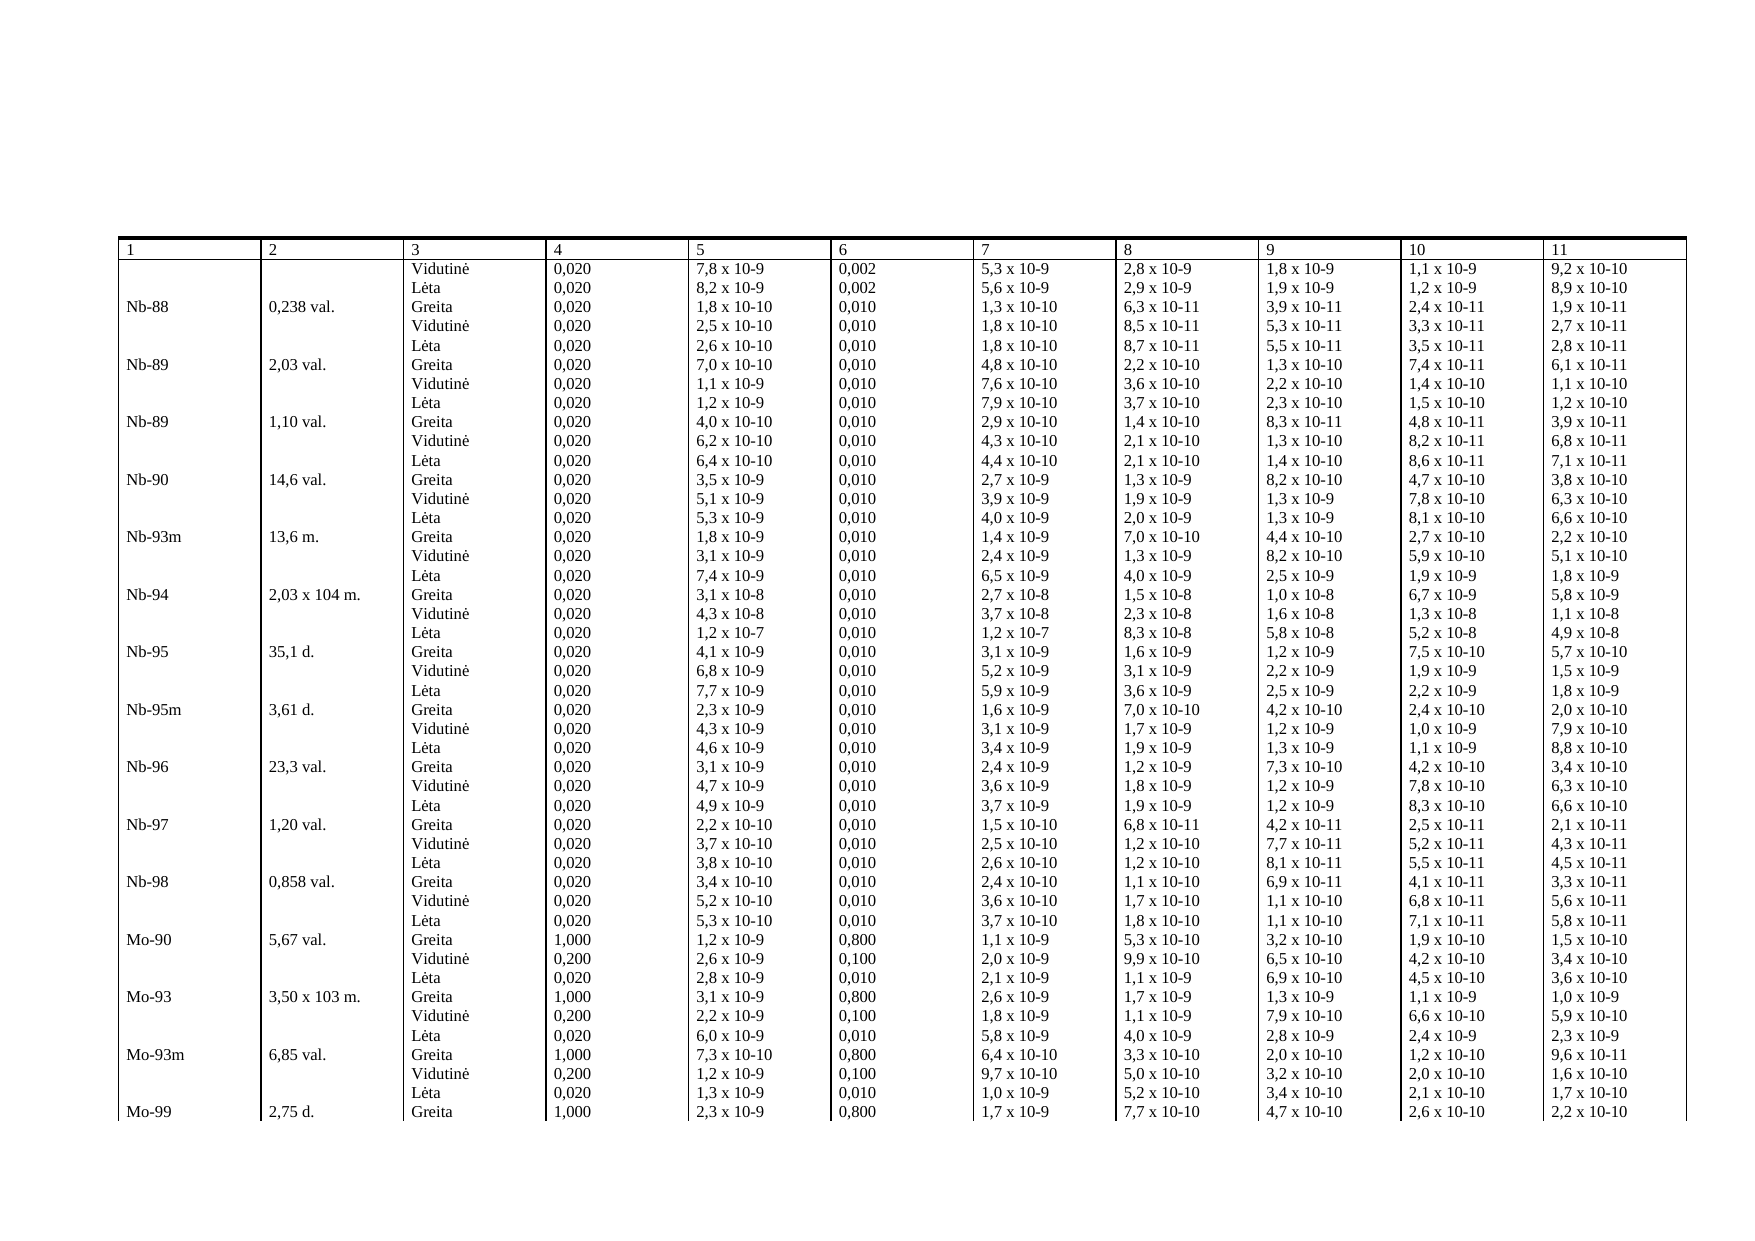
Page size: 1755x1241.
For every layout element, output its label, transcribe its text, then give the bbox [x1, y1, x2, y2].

table_cell 4,7 x 10-10 [1402, 470, 1543, 489]
table_cell 5,6 x 10-11 [1544, 891, 1686, 910]
table_cell 5,3 x 10-9 [974, 260, 1115, 278]
table_cell 3,1 x 10-9 [974, 719, 1115, 738]
table_cell 0,010 [832, 1025, 973, 1044]
table_cell 1,9 x 10-9 [1117, 738, 1258, 757]
table_cell 2,6 x 10-9 [689, 949, 830, 968]
table_cell 1,8 x 10-10 [974, 316, 1115, 335]
table_cell 4,2 x 10-10 [1402, 757, 1543, 776]
table_cell 7,0 x 10-10 [1117, 700, 1258, 719]
table_header 6 [832, 240, 973, 259]
table_cell 1,7 x 10-9 [974, 1102, 1115, 1121]
table_cell Nb-93m [119, 527, 260, 546]
table_cell 0,020 [547, 565, 688, 584]
table_cell 1,3 x 10-9 [1259, 987, 1400, 1006]
table_cell 0,020 [547, 853, 688, 872]
table_cell Vidutinė [404, 1064, 545, 1083]
table_cell 0,020 [547, 585, 688, 604]
table_cell 2,75 d. [262, 1102, 403, 1121]
table_cell 1,3 x 10-9 [1259, 738, 1400, 757]
table_cell 2,2 x 10-10 [689, 815, 830, 834]
table_cell 2,2 x 10-9 [1402, 680, 1543, 699]
table_cell 4,2 x 10-11 [1259, 815, 1400, 834]
table_cell 7,0 x 10-10 [1117, 527, 1258, 546]
table_cell Mo-93m [119, 1045, 260, 1064]
table_cell 0,020 [547, 546, 688, 565]
table_cell 2,4 x 10-10 [1402, 700, 1543, 719]
table_cell 0,010 [832, 335, 973, 354]
table_cell 2,8 x 10-9 [1117, 260, 1258, 278]
table_cell 4,7 x 10-9 [689, 776, 830, 795]
table_cell Mo-90 [119, 930, 260, 949]
table_cell 5,6 x 10-9 [974, 278, 1115, 297]
table_cell Greita [404, 642, 545, 661]
table_cell 1,0 x 10-8 [1259, 585, 1400, 604]
table_cell 7,1 x 10-11 [1402, 910, 1543, 929]
table_cell Mo-99 [119, 1102, 260, 1121]
table_cell 7,5 x 10-10 [1402, 642, 1543, 661]
table_cell 6,4 x 10-10 [689, 450, 830, 469]
table_cell [119, 795, 260, 814]
table_cell 7,8 x 10-9 [689, 260, 830, 278]
table_cell [262, 374, 403, 393]
table_cell 4,8 x 10-10 [974, 355, 1115, 374]
table_cell 0,010 [832, 489, 973, 508]
table_cell 2,7 x 10-9 [974, 470, 1115, 489]
table_cell 0,020 [547, 260, 688, 278]
table_cell 9,6 x 10-11 [1544, 1045, 1686, 1064]
table_cell 8,6 x 10-11 [1402, 450, 1543, 469]
table_cell [262, 949, 403, 968]
table_cell Lėta [404, 853, 545, 872]
table_cell Nb-89 [119, 355, 260, 374]
table_cell 7,4 x 10-11 [1402, 355, 1543, 374]
table_cell [119, 374, 260, 393]
table_cell 5,5 x 10-11 [1402, 853, 1543, 872]
table_cell 2,4 x 10-9 [974, 546, 1115, 565]
table_cell 0,020 [547, 450, 688, 469]
table_cell Mo-93 [119, 987, 260, 1006]
table_cell 0,010 [832, 316, 973, 335]
table_cell [119, 565, 260, 584]
table_cell 5,3 x 10-11 [1259, 316, 1400, 335]
table_cell [262, 910, 403, 929]
table_cell 1,5 x 10-10 [1402, 393, 1543, 412]
table_cell 0,020 [547, 719, 688, 738]
table_cell 3,9 x 10-11 [1259, 297, 1400, 316]
table_cell 1,000 [547, 930, 688, 949]
table_cell 2,2 x 10-9 [689, 1006, 830, 1025]
table_cell 3,5 x 10-11 [1402, 335, 1543, 354]
table_cell Vidutinė [404, 260, 545, 278]
table_cell 0,010 [832, 565, 973, 584]
table_cell 3,4 x 10-10 [1544, 949, 1686, 968]
table_cell 1,2 x 10-10 [1402, 1045, 1543, 1064]
table_cell 8,3 x 10-10 [1402, 795, 1543, 814]
table_cell [262, 546, 403, 565]
table_cell 0,800 [832, 1102, 973, 1121]
table_cell Lėta [404, 1083, 545, 1102]
table_cell 3,7 x 10-8 [974, 604, 1115, 623]
table_cell 3,6 x 10-9 [974, 776, 1115, 795]
table_cell 1,2 x 10-9 [1259, 642, 1400, 661]
table_cell [119, 604, 260, 623]
table_cell 0,238 val. [262, 297, 403, 316]
table_cell Lėta [404, 910, 545, 929]
table_cell [119, 1083, 260, 1102]
table_cell 9,7 x 10-10 [974, 1064, 1115, 1083]
table_cell 0,010 [832, 757, 973, 776]
table_cell [262, 1083, 403, 1102]
table_cell 8,2 x 10-10 [1259, 470, 1400, 489]
table_cell 5,0 x 10-10 [1117, 1064, 1258, 1083]
table_cell 0,020 [547, 470, 688, 489]
table_cell 0,020 [547, 316, 688, 335]
table_cell 1,4 x 10-10 [1402, 374, 1543, 393]
table_cell Nb-94 [119, 585, 260, 604]
table_cell 1,8 x 10-9 [1544, 680, 1686, 699]
table_cell 4,9 x 10-9 [689, 795, 830, 814]
table_cell 3,8 x 10-10 [1544, 470, 1686, 489]
table_cell [119, 968, 260, 987]
table_cell 1,20 val. [262, 815, 403, 834]
table_cell 4,3 x 10-10 [974, 431, 1115, 450]
table_cell Lėta [404, 393, 545, 412]
table_cell Lėta [404, 450, 545, 469]
table_cell 8,2 x 10-11 [1402, 431, 1543, 450]
table_cell 1,8 x 10-9 [1544, 565, 1686, 584]
table_header 11 [1544, 240, 1686, 259]
table_cell [262, 450, 403, 469]
table_cell 0,010 [832, 853, 973, 872]
table_cell [119, 910, 260, 929]
table_cell [262, 260, 403, 278]
table_cell 35,1 d. [262, 642, 403, 661]
table_cell 6,6 x 10-10 [1544, 508, 1686, 527]
table_cell 2,5 x 10-9 [1259, 565, 1400, 584]
table_cell 3,9 x 10-9 [974, 489, 1115, 508]
table_cell 1,2 x 10-10 [1117, 853, 1258, 872]
table_cell 6,2 x 10-10 [689, 431, 830, 450]
table_cell 1,5 x 10-10 [974, 815, 1115, 834]
table_cell [119, 1064, 260, 1083]
table_cell 0,858 val. [262, 872, 403, 891]
table_cell 0,010 [832, 834, 973, 853]
table_cell [119, 719, 260, 738]
table_cell 7,7 x 10-11 [1259, 834, 1400, 853]
table_header 3 [404, 240, 545, 259]
table_cell [262, 316, 403, 335]
table_cell Greita [404, 987, 545, 1006]
table_cell 0,200 [547, 949, 688, 968]
table_cell 1,8 x 10-10 [689, 297, 830, 316]
table_cell 2,1 x 10-9 [974, 968, 1115, 987]
table_cell 0,010 [832, 738, 973, 757]
table_cell 6,5 x 10-10 [1259, 949, 1400, 968]
table_cell 6,8 x 10-11 [1544, 431, 1686, 450]
table_cell 8,3 x 10-11 [1259, 412, 1400, 431]
table_cell Lėta [404, 1025, 545, 1044]
table_cell 7,1 x 10-11 [1544, 450, 1686, 469]
table_cell Vidutinė [404, 834, 545, 853]
table_cell 1,8 x 10-9 [974, 1006, 1115, 1025]
table_cell 1,9 x 10-9 [1259, 278, 1400, 297]
table_cell 0,020 [547, 834, 688, 853]
table_cell 6,4 x 10-10 [974, 1045, 1115, 1064]
table_cell 5,2 x 10-11 [1402, 834, 1543, 853]
table_cell 1,1 x 10-9 [1402, 738, 1543, 757]
table_cell 4,7 x 10-10 [1259, 1102, 1400, 1121]
table_cell 4,1 x 10-11 [1402, 872, 1543, 891]
table_header 1 [119, 240, 260, 259]
table_cell 6,1 x 10-11 [1544, 355, 1686, 374]
table_cell 1,3 x 10-10 [1259, 431, 1400, 450]
table_cell 1,2 x 10-9 [1259, 776, 1400, 795]
table_cell Vidutinė [404, 316, 545, 335]
table_cell 3,4 x 10-10 [1544, 757, 1686, 776]
table_cell 0,020 [547, 757, 688, 776]
table_cell 1,5 x 10-8 [1117, 585, 1258, 604]
table_cell 7,3 x 10-10 [1259, 757, 1400, 776]
table_cell 0,020 [547, 815, 688, 834]
table_cell 7,9 x 10-10 [974, 393, 1115, 412]
table_cell 7,4 x 10-9 [689, 565, 830, 584]
table_cell 0,010 [832, 297, 973, 316]
table_cell Nb-96 [119, 757, 260, 776]
table_cell 5,3 x 10-9 [689, 508, 830, 527]
table_cell 3,6 x 10-10 [974, 891, 1115, 910]
table_cell 2,0 x 10-10 [1259, 1045, 1400, 1064]
table_cell 1,8 x 10-10 [1117, 910, 1258, 929]
table_cell 0,020 [547, 642, 688, 661]
table_cell 23,3 val. [262, 757, 403, 776]
table_cell Lėta [404, 795, 545, 814]
table_cell 4,0 x 10-9 [974, 508, 1115, 527]
table_cell Lėta [404, 738, 545, 757]
table_cell 1,3 x 10-9 [1259, 489, 1400, 508]
table_cell Greita [404, 930, 545, 949]
table_cell 0,010 [832, 412, 973, 431]
table_cell 2,6 x 10-10 [1402, 1102, 1543, 1121]
table_cell 0,010 [832, 393, 973, 412]
table_cell 0,020 [547, 412, 688, 431]
table_cell 2,2 x 10-10 [1117, 355, 1258, 374]
table_cell [262, 1006, 403, 1025]
table_cell Lėta [404, 508, 545, 527]
table_cell 2,3 x 10-9 [689, 700, 830, 719]
table_cell 1,2 x 10-9 [689, 393, 830, 412]
table_cell Greita [404, 700, 545, 719]
table_cell 0,010 [832, 470, 973, 489]
table_cell 1,1 x 10-9 [1117, 968, 1258, 987]
table_cell [119, 623, 260, 642]
table_cell 1,1 x 10-10 [1544, 374, 1686, 393]
table_cell 0,020 [547, 1025, 688, 1044]
table_cell 3,1 x 10-9 [974, 642, 1115, 661]
table_cell Lėta [404, 623, 545, 642]
table_cell Nb-89 [119, 412, 260, 431]
table_cell 0,020 [547, 489, 688, 508]
table_cell 6,9 x 10-10 [1259, 968, 1400, 987]
table_cell 0,020 [547, 374, 688, 393]
table_cell 0,010 [832, 776, 973, 795]
table_cell 1,2 x 10-10 [1544, 393, 1686, 412]
table_cell [119, 680, 260, 699]
table_cell 4,0 x 10-10 [689, 412, 830, 431]
table_cell 1,2 x 10-9 [1259, 795, 1400, 814]
table_cell 3,61 d. [262, 700, 403, 719]
table_cell 1,4 x 10-10 [1259, 450, 1400, 469]
table_header 7 [974, 240, 1115, 259]
table_cell 5,2 x 10-10 [1117, 1083, 1258, 1102]
table_cell 0,100 [832, 949, 973, 968]
table_cell 4,0 x 10-9 [1117, 565, 1258, 584]
table_cell 5,8 x 10-9 [974, 1025, 1115, 1044]
table_cell 8,7 x 10-11 [1117, 335, 1258, 354]
table_cell Greita [404, 872, 545, 891]
table_cell 0,200 [547, 1064, 688, 1083]
table_cell 7,9 x 10-10 [1544, 719, 1686, 738]
table_cell 1,6 x 10-9 [974, 700, 1115, 719]
table_cell 7,7 x 10-9 [689, 680, 830, 699]
table_cell 0,020 [547, 527, 688, 546]
table_cell [119, 776, 260, 795]
table_cell 0,020 [547, 1083, 688, 1102]
table_cell 1,3 x 10-9 [1117, 470, 1258, 489]
table_cell [262, 738, 403, 757]
table_cell 2,0 x 10-10 [1402, 1064, 1543, 1083]
table_cell [262, 853, 403, 872]
table_cell 1,2 x 10-9 [1117, 757, 1258, 776]
table_cell 1,8 x 10-9 [1259, 260, 1400, 278]
table_cell 0,002 [832, 278, 973, 297]
table_cell Nb-98 [119, 872, 260, 891]
table_cell 1,1 x 10-9 [1402, 260, 1543, 278]
table_cell 5,3 x 10-10 [1117, 930, 1258, 949]
table_cell 2,7 x 10-8 [974, 585, 1115, 604]
table_cell 0,010 [832, 1083, 973, 1102]
table_cell Vidutinė [404, 489, 545, 508]
table_cell 1,1 x 10-9 [974, 930, 1115, 949]
table_cell 5,67 val. [262, 930, 403, 949]
table_cell Vidutinė [404, 719, 545, 738]
table_cell 4,9 x 10-8 [1544, 623, 1686, 642]
table_cell 4,3 x 10-11 [1544, 834, 1686, 853]
table_cell 3,6 x 10-9 [1117, 680, 1258, 699]
table_cell 1,2 x 10-9 [1402, 278, 1543, 297]
table_cell Greita [404, 470, 545, 489]
table_cell [119, 316, 260, 335]
table_cell 2,3 x 10-9 [689, 1102, 830, 1121]
table_cell [262, 680, 403, 699]
table_cell 7,8 x 10-10 [1402, 489, 1543, 508]
table_cell 0,020 [547, 393, 688, 412]
table_cell 8,1 x 10-11 [1259, 853, 1400, 872]
table_cell 6,8 x 10-9 [689, 661, 830, 680]
table_cell Vidutinė [404, 776, 545, 795]
table_cell 0,010 [832, 355, 973, 374]
table_cell 6,9 x 10-11 [1259, 872, 1400, 891]
table_cell [119, 738, 260, 757]
table_cell 1,8 x 10-9 [1117, 776, 1258, 795]
table_header 10 [1402, 240, 1543, 259]
table_cell 5,8 x 10-8 [1259, 623, 1400, 642]
table_cell 1,7 x 10-10 [1117, 891, 1258, 910]
table_cell 0,010 [832, 450, 973, 469]
table_cell 3,8 x 10-10 [689, 853, 830, 872]
table_cell 8,8 x 10-10 [1544, 738, 1686, 757]
table_cell 1,3 x 10-9 [1117, 546, 1258, 565]
table_cell 2,0 x 10-9 [974, 949, 1115, 968]
table_cell 1,000 [547, 1045, 688, 1064]
table_cell 1,5 x 10-9 [1544, 661, 1686, 680]
table_cell 2,4 x 10-9 [1402, 1025, 1543, 1044]
table_cell 1,3 x 10-9 [689, 1083, 830, 1102]
table_cell 0,010 [832, 968, 973, 987]
table_cell 3,2 x 10-10 [1259, 1064, 1400, 1083]
table_cell 2,0 x 10-10 [1544, 700, 1686, 719]
table_cell 2,8 x 10-11 [1544, 335, 1686, 354]
table_cell 7,8 x 10-10 [1402, 776, 1543, 795]
table_cell [119, 546, 260, 565]
table_cell Lėta [404, 968, 545, 987]
table_cell 0,010 [832, 891, 973, 910]
table_cell [262, 508, 403, 527]
table_cell [119, 393, 260, 412]
table_cell 0,020 [547, 431, 688, 450]
table_cell 0,002 [832, 260, 973, 278]
table_cell Greita [404, 527, 545, 546]
table_cell 2,3 x 10-10 [1259, 393, 1400, 412]
table_header 2 [262, 240, 403, 259]
table_cell [262, 489, 403, 508]
table_cell 3,2 x 10-10 [1259, 930, 1400, 949]
table_cell 7,0 x 10-10 [689, 355, 830, 374]
table_cell 0,020 [547, 872, 688, 891]
table_header 4 [547, 240, 688, 259]
table_cell 0,020 [547, 700, 688, 719]
table_cell Vidutinė [404, 374, 545, 393]
table_cell 1,6 x 10-10 [1544, 1064, 1686, 1083]
table_cell [262, 968, 403, 987]
table_cell 2,5 x 10-10 [689, 316, 830, 335]
table_cell 1,3 x 10-10 [1259, 355, 1400, 374]
table_cell Greita [404, 355, 545, 374]
table_cell [119, 891, 260, 910]
table_cell 5,2 x 10-8 [1402, 623, 1543, 642]
table_cell 3,1 x 10-9 [689, 757, 830, 776]
table_cell 1,2 x 10-9 [1259, 719, 1400, 738]
table_cell 6,5 x 10-9 [974, 565, 1115, 584]
table_cell Vidutinė [404, 431, 545, 450]
table_cell Lėta [404, 278, 545, 297]
table_cell 3,3 x 10-11 [1544, 872, 1686, 891]
table_cell 9,2 x 10-10 [1544, 260, 1686, 278]
table_cell 1,3 x 10-10 [974, 297, 1115, 316]
table_cell 2,2 x 10-10 [1544, 527, 1686, 546]
table_cell 0,200 [547, 1006, 688, 1025]
table_cell 6,7 x 10-9 [1402, 585, 1543, 604]
table_cell 0,020 [547, 508, 688, 527]
table_cell [262, 795, 403, 814]
table_cell 0,010 [832, 431, 973, 450]
table_cell 6,3 x 10-11 [1117, 297, 1258, 316]
table_cell Lėta [404, 680, 545, 699]
table_cell 1,2 x 10-10 [1117, 834, 1258, 853]
table_cell [119, 661, 260, 680]
table_cell 1,3 x 10-9 [1259, 508, 1400, 527]
table_cell 5,9 x 10-9 [974, 680, 1115, 699]
table_cell 8,5 x 10-11 [1117, 316, 1258, 335]
table_header 5 [689, 240, 830, 259]
table_cell Greita [404, 297, 545, 316]
table_cell 8,1 x 10-10 [1402, 508, 1543, 527]
table_cell 6,0 x 10-9 [689, 1025, 830, 1044]
table_cell Vidutinė [404, 949, 545, 968]
table_cell 2,4 x 10-11 [1402, 297, 1543, 316]
table_cell [119, 489, 260, 508]
table_cell [119, 450, 260, 469]
table_cell 5,5 x 10-11 [1259, 335, 1400, 354]
table_cell 4,2 x 10-10 [1402, 949, 1543, 968]
table_cell 1,1 x 10-10 [1259, 910, 1400, 929]
table_cell Vidutinė [404, 1006, 545, 1025]
table_cell 2,5 x 10-10 [974, 834, 1115, 853]
table_cell 0,020 [547, 910, 688, 929]
table_cell [262, 776, 403, 795]
table_cell 2,2 x 10-10 [1259, 374, 1400, 393]
table_cell 1,9 x 10-9 [1117, 795, 1258, 814]
table_cell 2,4 x 10-10 [974, 872, 1115, 891]
table_cell 0,010 [832, 719, 973, 738]
table_cell 0,020 [547, 623, 688, 642]
table_cell 1,1 x 10-10 [1117, 872, 1258, 891]
table_cell 3,1 x 10-9 [689, 546, 830, 565]
table_cell 8,3 x 10-8 [1117, 623, 1258, 642]
table_cell 0,010 [832, 623, 973, 642]
table_cell 2,6 x 10-10 [689, 335, 830, 354]
table_cell 5,7 x 10-10 [1544, 642, 1686, 661]
table_cell 6,3 x 10-10 [1544, 489, 1686, 508]
table_cell 1,2 x 10-9 [689, 930, 830, 949]
table_cell [119, 1006, 260, 1025]
table_cell 0,020 [547, 968, 688, 987]
table_cell 1,6 x 10-8 [1259, 604, 1400, 623]
table_cell 2,9 x 10-10 [974, 412, 1115, 431]
table_cell [262, 278, 403, 297]
table_cell 13,6 m. [262, 527, 403, 546]
table_cell Nb-88 [119, 297, 260, 316]
table_cell 0,800 [832, 1045, 973, 1064]
table_cell Vidutinė [404, 661, 545, 680]
table_cell [119, 949, 260, 968]
table_cell 9,9 x 10-10 [1117, 949, 1258, 968]
table_cell 2,1 x 10-11 [1544, 815, 1686, 834]
table_cell 1,1 x 10-9 [689, 374, 830, 393]
table_cell 3,1 x 10-9 [689, 987, 830, 1006]
table_cell [119, 278, 260, 297]
table_cell [119, 853, 260, 872]
table_cell [119, 508, 260, 527]
table_cell 0,020 [547, 680, 688, 699]
table_cell 6,8 x 10-11 [1402, 891, 1543, 910]
table_cell 6,8 x 10-11 [1117, 815, 1258, 834]
table_cell Nb-97 [119, 815, 260, 834]
table_cell [262, 661, 403, 680]
table_cell 4,3 x 10-8 [689, 604, 830, 623]
table_cell 2,03 x 104 m. [262, 585, 403, 604]
table_cell 1,0 x 10-9 [974, 1083, 1115, 1102]
table_cell 0,010 [832, 585, 973, 604]
table_cell 3,7 x 10-10 [1117, 393, 1258, 412]
table_cell 3,9 x 10-11 [1544, 412, 1686, 431]
table_cell [262, 1064, 403, 1083]
table_cell 1,1 x 10-8 [1544, 604, 1686, 623]
table_cell 3,7 x 10-10 [689, 834, 830, 853]
table_cell 0,020 [547, 795, 688, 814]
table_cell 2,9 x 10-9 [1117, 278, 1258, 297]
table_cell [119, 1025, 260, 1044]
table_cell 5,9 x 10-10 [1402, 546, 1543, 565]
table_cell [262, 431, 403, 450]
table_cell Vidutinė [404, 891, 545, 910]
table_cell 2,4 x 10-9 [974, 757, 1115, 776]
table_cell 4,3 x 10-9 [689, 719, 830, 738]
table_cell 0,010 [832, 642, 973, 661]
table_cell Lėta [404, 335, 545, 354]
table_cell 1,000 [547, 987, 688, 1006]
table_cell [262, 604, 403, 623]
table_cell 1,2 x 10-7 [974, 623, 1115, 642]
table_cell 2,5 x 10-9 [1259, 680, 1400, 699]
table_cell 4,5 x 10-10 [1402, 968, 1543, 987]
table_cell 5,2 x 10-10 [689, 891, 830, 910]
table_cell Nb-95m [119, 700, 260, 719]
table_cell Greita [404, 412, 545, 431]
table_cell 0,010 [832, 508, 973, 527]
table_cell Greita [404, 757, 545, 776]
table_cell 4,5 x 10-11 [1544, 853, 1686, 872]
table_cell Vidutinė [404, 546, 545, 565]
table_header 9 [1259, 240, 1400, 259]
table_cell 6,85 val. [262, 1045, 403, 1064]
table_cell [262, 393, 403, 412]
table_cell 0,010 [832, 604, 973, 623]
table_cell 2,3 x 10-9 [1544, 1025, 1686, 1044]
table_cell 0,020 [547, 604, 688, 623]
table_cell 2,1 x 10-10 [1117, 431, 1258, 450]
table_cell 1,2 x 10-9 [689, 1064, 830, 1083]
table_cell 5,1 x 10-9 [689, 489, 830, 508]
table_cell 2,0 x 10-9 [1117, 508, 1258, 527]
table_cell 1,4 x 10-9 [974, 527, 1115, 546]
table_cell 2,8 x 10-9 [1259, 1025, 1400, 1044]
table_cell 1,2 x 10-7 [689, 623, 830, 642]
table_cell 5,9 x 10-10 [1544, 1006, 1686, 1025]
table_cell 0,020 [547, 738, 688, 757]
table_cell 0,020 [547, 891, 688, 910]
table_cell 2,6 x 10-10 [974, 853, 1115, 872]
table_cell 3,1 x 10-8 [689, 585, 830, 604]
table_cell 0,800 [832, 930, 973, 949]
table_cell 4,4 x 10-10 [1259, 527, 1400, 546]
table_cell 1,5 x 10-10 [1544, 930, 1686, 949]
table_cell [119, 260, 260, 278]
table_cell 1,9 x 10-10 [1402, 930, 1543, 949]
table_cell 1,1 x 10-10 [1259, 891, 1400, 910]
table_cell Greita [404, 585, 545, 604]
table_cell [262, 623, 403, 642]
table_cell 4,4 x 10-10 [974, 450, 1115, 469]
table_cell 6,3 x 10-10 [1544, 776, 1686, 795]
table_cell Greita [404, 1045, 545, 1064]
table_cell 0,100 [832, 1006, 973, 1025]
table_cell 4,1 x 10-9 [689, 642, 830, 661]
table_cell Greita [404, 1102, 545, 1121]
table_cell 0,020 [547, 355, 688, 374]
table_cell 1,1 x 10-9 [1117, 1006, 1258, 1025]
table_cell 3,5 x 10-9 [689, 470, 830, 489]
table_cell 1,7 x 10-10 [1544, 1083, 1686, 1102]
table_cell 8,9 x 10-10 [1544, 278, 1686, 297]
table_cell 0,010 [832, 815, 973, 834]
table_cell 4,0 x 10-9 [1117, 1025, 1258, 1044]
table_cell 1,0 x 10-9 [1544, 987, 1686, 1006]
table_cell 3,4 x 10-9 [974, 738, 1115, 757]
table_cell 4,2 x 10-10 [1259, 700, 1400, 719]
table_cell 2,7 x 10-10 [1402, 527, 1543, 546]
table_cell 1,9 x 10-9 [1117, 489, 1258, 508]
table_cell 0,010 [832, 546, 973, 565]
table_cell 0,010 [832, 374, 973, 393]
table_cell 2,2 x 10-9 [1259, 661, 1400, 680]
table_cell [262, 719, 403, 738]
table_cell 0,010 [832, 795, 973, 814]
table_cell 1,4 x 10-10 [1117, 412, 1258, 431]
table_cell 14,6 val. [262, 470, 403, 489]
table_cell 6,6 x 10-10 [1402, 1006, 1543, 1025]
table_cell Nb-90 [119, 470, 260, 489]
table_cell [262, 891, 403, 910]
table_cell 3,3 x 10-11 [1402, 316, 1543, 335]
table_cell 3,3 x 10-10 [1117, 1045, 1258, 1064]
table_cell 2,7 x 10-11 [1544, 316, 1686, 335]
table_cell [262, 834, 403, 853]
table_cell 1,6 x 10-9 [1117, 642, 1258, 661]
table_cell 1,9 x 10-9 [1402, 565, 1543, 584]
table_cell 2,5 x 10-11 [1402, 815, 1543, 834]
table_cell Vidutinė [404, 604, 545, 623]
table_cell 5,3 x 10-10 [689, 910, 830, 929]
table_cell 3,7 x 10-9 [974, 795, 1115, 814]
table_cell 0,010 [832, 680, 973, 699]
table_cell 0,020 [547, 776, 688, 795]
table_cell 7,6 x 10-10 [974, 374, 1115, 393]
table_cell 1,7 x 10-9 [1117, 719, 1258, 738]
table_cell 2,2 x 10-10 [1544, 1102, 1686, 1121]
table_cell 0,020 [547, 278, 688, 297]
table_cell 5,1 x 10-10 [1544, 546, 1686, 565]
table_cell 1,3 x 10-8 [1402, 604, 1543, 623]
table_cell 1,1 x 10-9 [1402, 987, 1543, 1006]
table_cell [119, 431, 260, 450]
table_cell Greita [404, 815, 545, 834]
table_cell [119, 834, 260, 853]
table_cell 4,8 x 10-11 [1402, 412, 1543, 431]
table_cell Nb-95 [119, 642, 260, 661]
table_cell 7,7 x 10-10 [1117, 1102, 1258, 1121]
table_cell Lėta [404, 565, 545, 584]
table_cell 1,10 val. [262, 412, 403, 431]
table_cell 1,0 x 10-9 [1402, 719, 1543, 738]
table_cell 2,1 x 10-10 [1402, 1083, 1543, 1102]
table_cell 0,800 [832, 987, 973, 1006]
table_cell 8,2 x 10-10 [1259, 546, 1400, 565]
table_cell 3,4 x 10-10 [689, 872, 830, 891]
table_cell 2,1 x 10-10 [1117, 450, 1258, 469]
table_cell 1,000 [547, 1102, 688, 1121]
table_cell [262, 565, 403, 584]
table_cell 1,8 x 10-9 [689, 527, 830, 546]
table_cell 0,020 [547, 335, 688, 354]
table_cell 0,020 [547, 661, 688, 680]
table_cell 4,6 x 10-9 [689, 738, 830, 757]
table_cell 1,8 x 10-10 [974, 335, 1115, 354]
table_cell 3,6 x 10-10 [1544, 968, 1686, 987]
table_cell 2,6 x 10-9 [974, 987, 1115, 1006]
table_cell 2,8 x 10-9 [689, 968, 830, 987]
table_cell 3,4 x 10-10 [1259, 1083, 1400, 1102]
table_cell 3,50 x 103 m. [262, 987, 403, 1006]
table_cell 0,010 [832, 700, 973, 719]
table_header 8 [1117, 240, 1258, 259]
table_cell 3,1 x 10-9 [1117, 661, 1258, 680]
table_cell 5,8 x 10-11 [1544, 910, 1686, 929]
table_cell 1,7 x 10-9 [1117, 987, 1258, 1006]
table_cell 8,2 x 10-9 [689, 278, 830, 297]
table_cell 1,9 x 10-9 [1402, 661, 1543, 680]
table_cell 7,3 x 10-10 [689, 1045, 830, 1064]
table_cell 3,6 x 10-10 [1117, 374, 1258, 393]
table_cell 2,03 val. [262, 355, 403, 374]
table_cell 0,020 [547, 297, 688, 316]
table_cell 7,9 x 10-10 [1259, 1006, 1400, 1025]
table_cell 0,100 [832, 1064, 973, 1083]
table_cell 5,2 x 10-9 [974, 661, 1115, 680]
table_cell 2,3 x 10-8 [1117, 604, 1258, 623]
table_cell 0,010 [832, 527, 973, 546]
table_cell 1,9 x 10-11 [1544, 297, 1686, 316]
table_cell 0,010 [832, 872, 973, 891]
table_cell 0,010 [832, 661, 973, 680]
table_cell [262, 335, 403, 354]
table_cell 3,7 x 10-10 [974, 910, 1115, 929]
table_cell 6,6 x 10-10 [1544, 795, 1686, 814]
table_cell 0,010 [832, 910, 973, 929]
table_cell [119, 335, 260, 354]
table_cell [262, 1025, 403, 1044]
table_cell 5,8 x 10-9 [1544, 585, 1686, 604]
